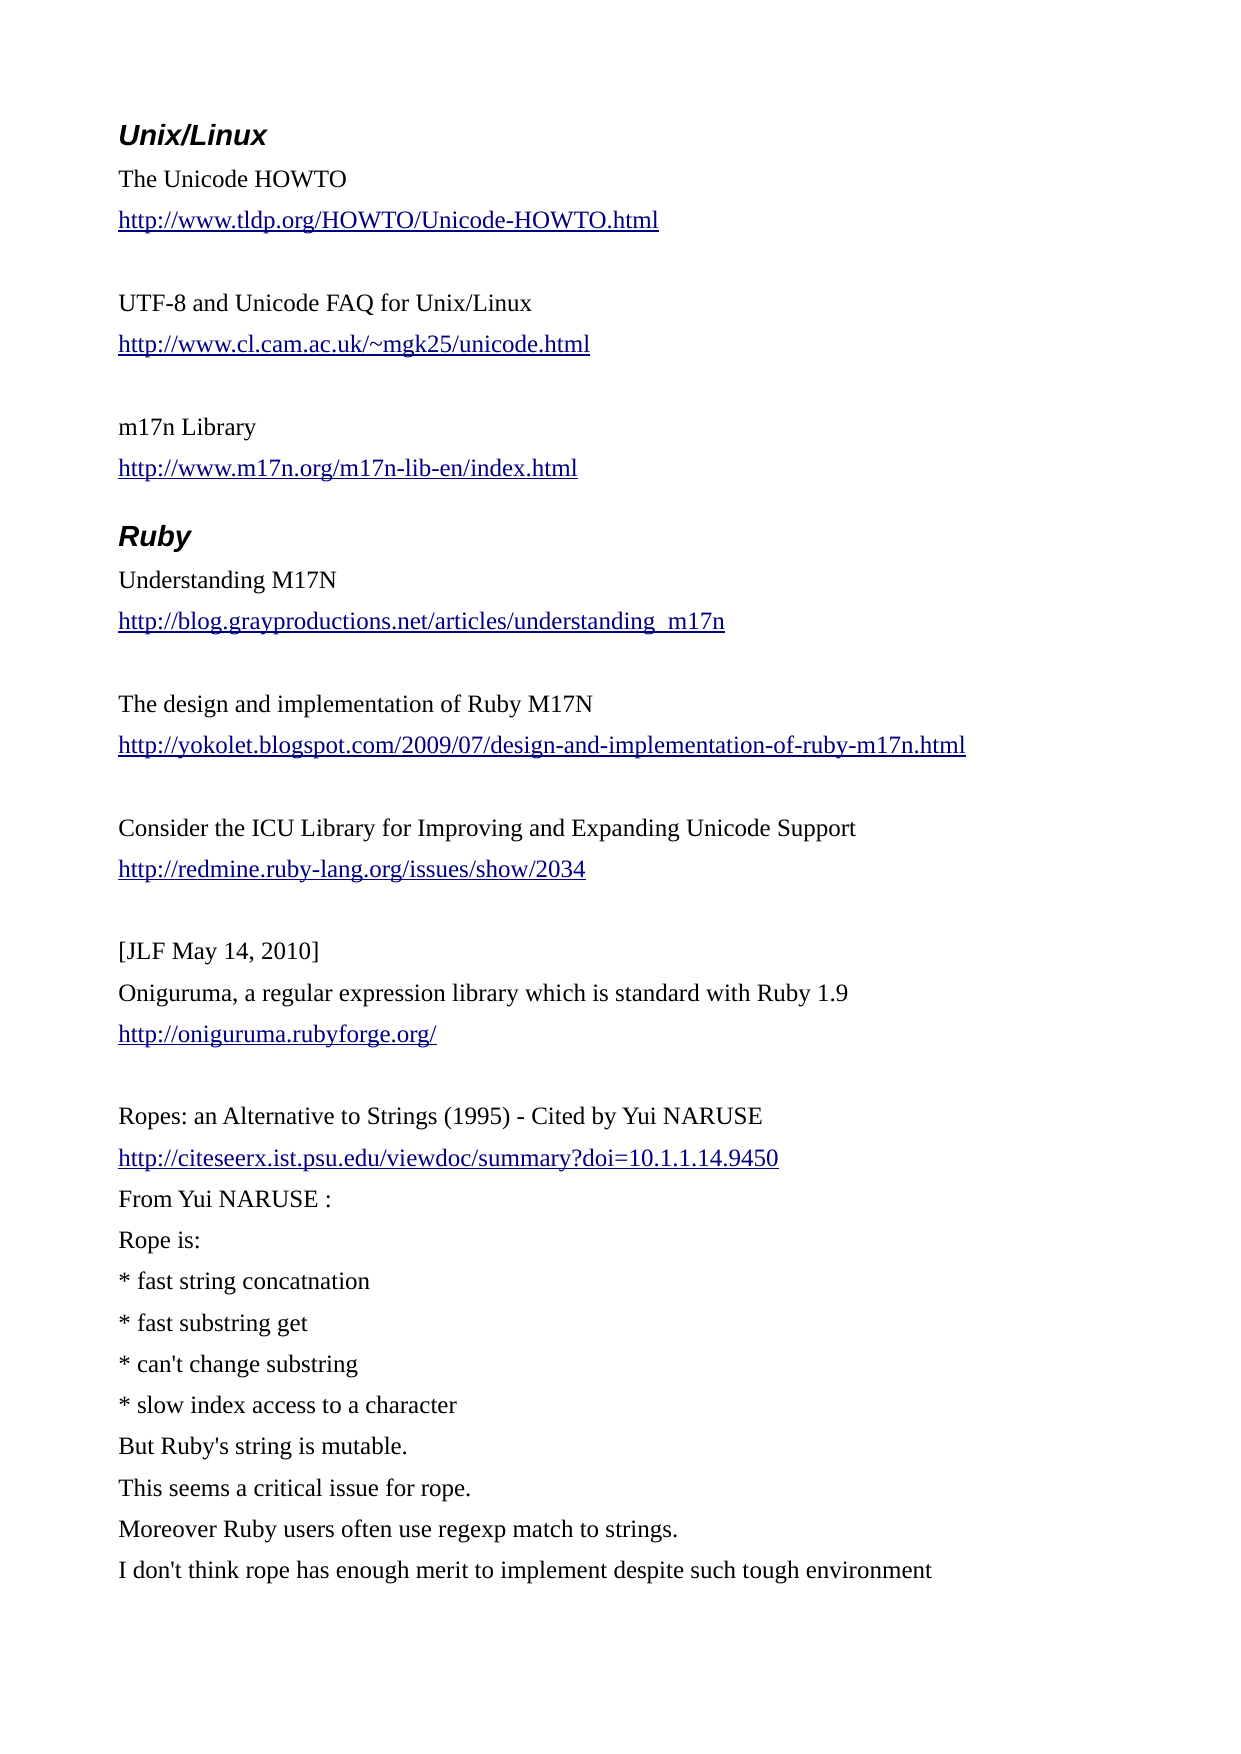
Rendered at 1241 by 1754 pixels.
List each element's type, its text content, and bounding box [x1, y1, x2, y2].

text http://citeseerx.ist.psu.edu/viewdoc/summary?doi=10.1.1.14.9450 [118, 1143, 1122, 1171]
text [JLF May 14, 2010] [118, 936, 1122, 965]
text The design and implementation of Ruby M17N [118, 689, 1122, 718]
text From Yui NARUSE : [118, 1184, 1122, 1213]
text Rope is: [118, 1225, 1122, 1254]
subtitle Ruby [118, 519, 1122, 553]
text Consider the ICU Library for Improving and Expanding Unicode Support [118, 813, 1122, 841]
subtitle Unix/Linux [118, 118, 1122, 152]
text But Ruby's string is mutable. [118, 1431, 1122, 1460]
text m17n Library [118, 412, 1122, 440]
text http://www.m17n.org/m17n-lib-en/index.html [118, 453, 1122, 482]
text I don't think rope has enough merit to implement despite such tough environment [118, 1555, 1122, 1584]
text UTF-8 and Unicode FAQ for Unix/Linux [118, 288, 1122, 317]
text http://blog.grayproductions.net/articles/understanding_m17n [118, 606, 1122, 635]
text http://www.cl.cam.ac.uk/~mgk25/unicode.html [118, 329, 1122, 358]
text http://redmine.ruby-lang.org/issues/show/2034 [118, 854, 1122, 883]
text * can't change substring [118, 1349, 1122, 1378]
text * slow index access to a character [118, 1390, 1122, 1419]
text * fast string concatnation [118, 1266, 1122, 1295]
text http://oniguruma.rubyforge.org/ [118, 1019, 1122, 1048]
text Understanding M17N [118, 565, 1122, 594]
text * fast substring get [118, 1308, 1122, 1336]
text http://www.tldp.org/HOWTO/Unicode-HOWTO.html [118, 205, 1122, 234]
text This seems a critical issue for rope. [118, 1473, 1122, 1501]
text Moreover Ruby users often use regexp match to strings. [118, 1514, 1122, 1543]
text http://yokolet.blogspot.com/2009/07/design-and-implementation-of-ruby-m17n.html [118, 730, 1122, 759]
text Oniguruma, a regular expression library which is standard with Ruby 1.9 [118, 978, 1122, 1006]
text The Unicode HOWTO [118, 164, 1122, 193]
text Ropes: an Alternative to Strings (1995) - Cited by Yui NARUSE [118, 1101, 1122, 1130]
